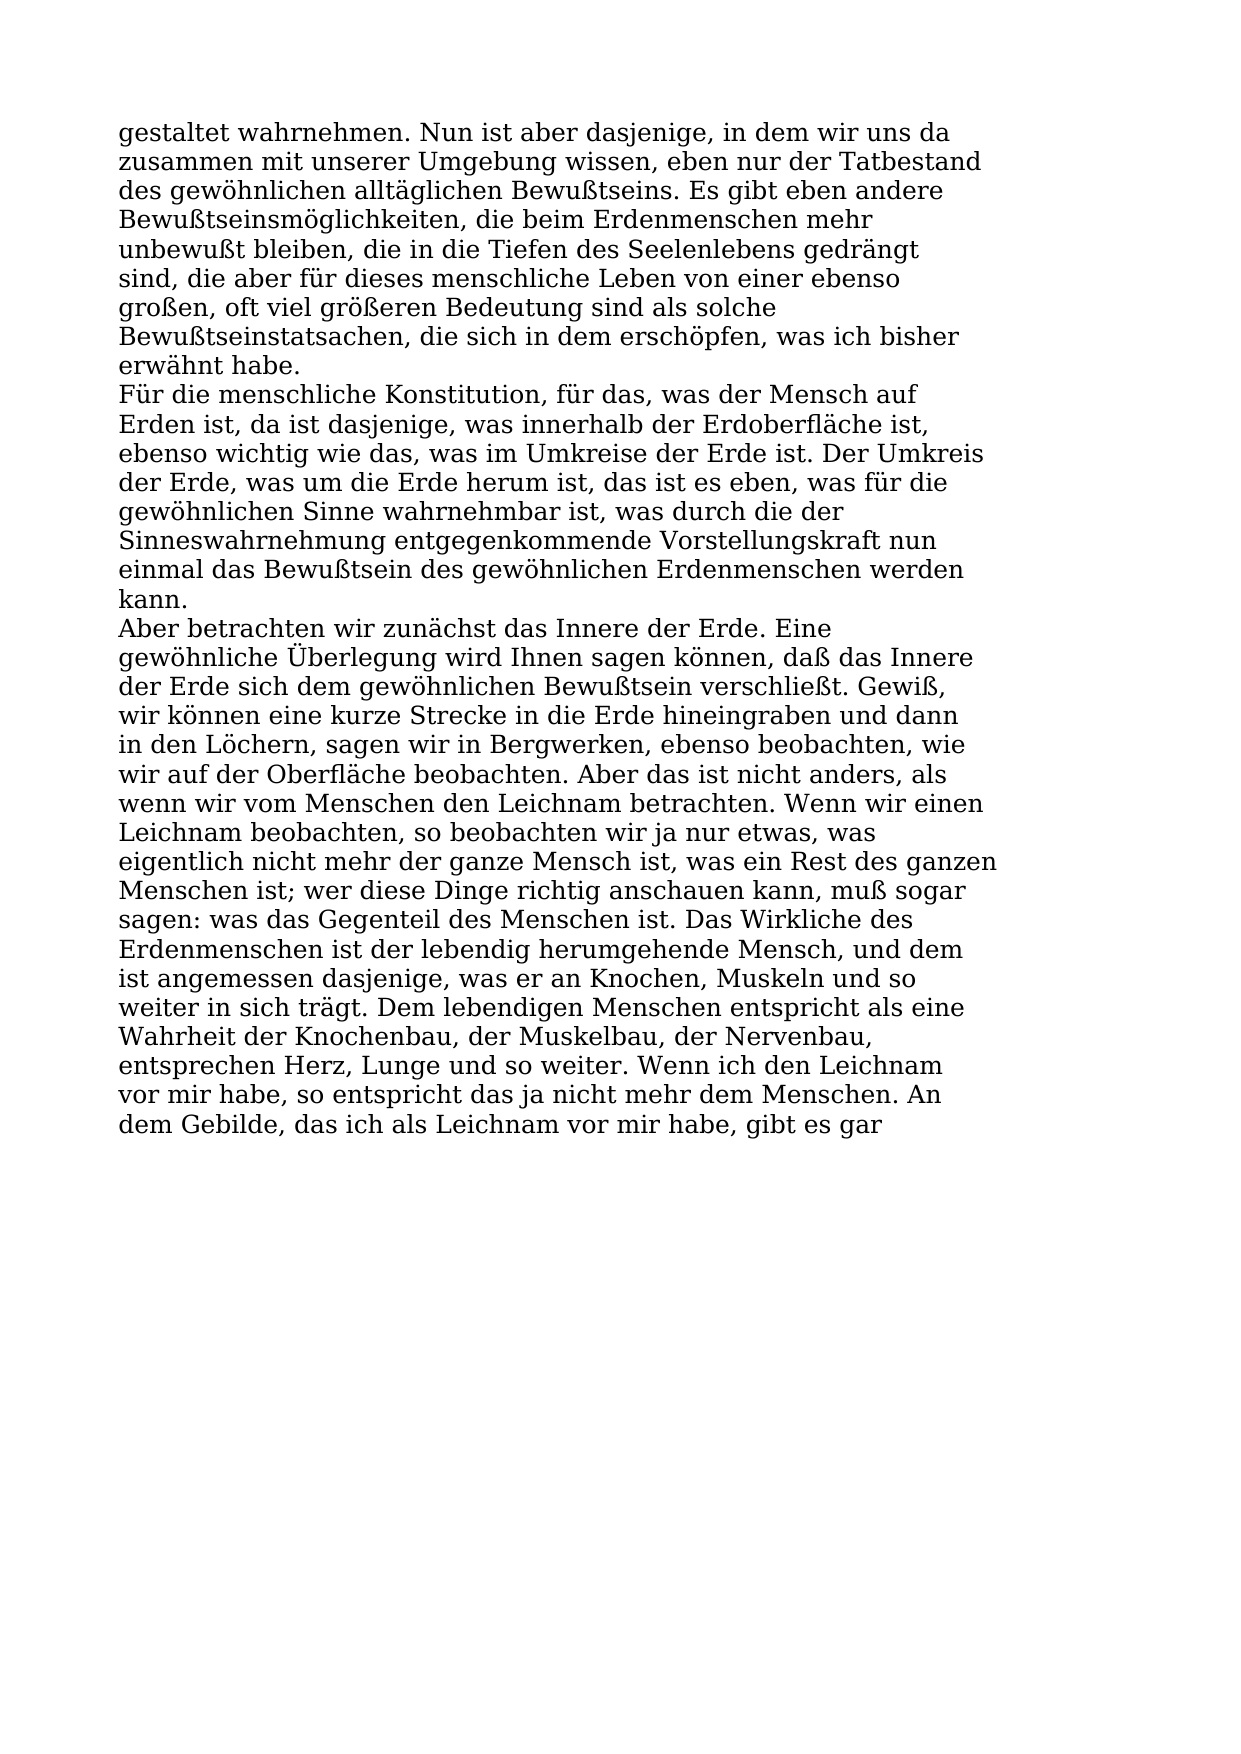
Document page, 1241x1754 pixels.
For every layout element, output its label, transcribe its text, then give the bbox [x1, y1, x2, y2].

text ebenso wichtig wie das, was im Umkreise der Erde ist. Der Umkreis [118, 439, 1122, 468]
text Erdenmenschen ist der lebendig herumgehende Mensch, und dem [118, 935, 1122, 964]
text in den Löchern, sagen wir in Bergwerken, ebenso beobachten, wie [118, 731, 1122, 760]
text Für die menschliche Konstitution, für das, was der Mensch auf [118, 381, 1122, 410]
text gestaltet wahrnehmen. Nun ist aber dasjenige, in dem wir uns da [118, 118, 1122, 147]
text Aber betrachten wir zunächst das Innere der Erde. Eine [118, 614, 1122, 643]
text wir können eine kurze Strecke in die Erde hineingraben und dann [118, 701, 1122, 731]
text unbewußt bleiben, die in die Tiefen des Seelenlebens gedrängt [118, 235, 1122, 264]
text Leichnam beobachten, so beobachten wir ja nur etwas, was [118, 818, 1122, 847]
text kann. [118, 585, 1122, 614]
text erwähnt habe. [118, 351, 1122, 381]
text Bewußtseinsmöglichkeiten, die beim Erdenmenschen mehr [118, 206, 1122, 235]
text der Erde, was um die Erde herum ist, das ist es eben, was für die [118, 468, 1122, 497]
text entsprechen Herz, Lunge und so weiter. Wenn ich den Leichnam [118, 1051, 1122, 1081]
text des gewöhnlichen alltäglichen Bewußtseins. Es gibt eben andere [118, 176, 1122, 206]
text weiter in sich trägt. Dem lebendigen Menschen entspricht als eine [118, 993, 1122, 1022]
text dem Gebilde, das ich als Leichnam vor mir habe, gibt es gar [118, 1110, 1122, 1139]
text sagen: was das Gegenteil des Menschen ist. Das Wirkliche des [118, 906, 1122, 935]
text der Erde sich dem gewöhnlichen Bewußtsein verschließt. Gewiß, [118, 672, 1122, 701]
text vor mir habe, so entspricht das ja nicht mehr dem Menschen. An [118, 1081, 1122, 1110]
text gewöhnliche Überlegung wird Ihnen sagen können, daß das Innere [118, 643, 1122, 672]
text einmal das Bewußtsein des gewöhnlichen Erdenmenschen werden [118, 556, 1122, 585]
text Menschen ist; wer diese Dinge richtig anschauen kann, muß sogar [118, 876, 1122, 906]
text zusammen mit unserer Umgebung wissen, eben nur der Tatbestand [118, 147, 1122, 176]
text Erden ist, da ist dasjenige, was innerhalb der Erdoberfläche ist, [118, 410, 1122, 439]
text sind, die aber für dieses menschliche Leben von einer ebenso [118, 264, 1122, 293]
text Sinneswahrnehmung entgegenkommende Vorstellungskraft nun [118, 526, 1122, 556]
text gewöhnlichen Sinne wahrnehmbar ist, was durch die der [118, 497, 1122, 526]
text Bewußtseinstatsachen, die sich in dem erschöpfen, was ich bisher [118, 322, 1122, 351]
text großen, oft viel größeren Bedeutung sind als solche [118, 293, 1122, 322]
text wir auf der Oberfläche beobachten. Aber das ist nicht anders, als [118, 760, 1122, 789]
text wenn wir vom Menschen den Leichnam betrachten. Wenn wir einen [118, 789, 1122, 818]
text eigentlich nicht mehr der ganze Mensch ist, was ein Rest des ganzen [118, 847, 1122, 876]
text Wahrheit der Knochenbau, der Muskelbau, der Nervenbau, [118, 1022, 1122, 1051]
text ist angemessen dasjenige, was er an Knochen, Muskeln und so [118, 964, 1122, 993]
